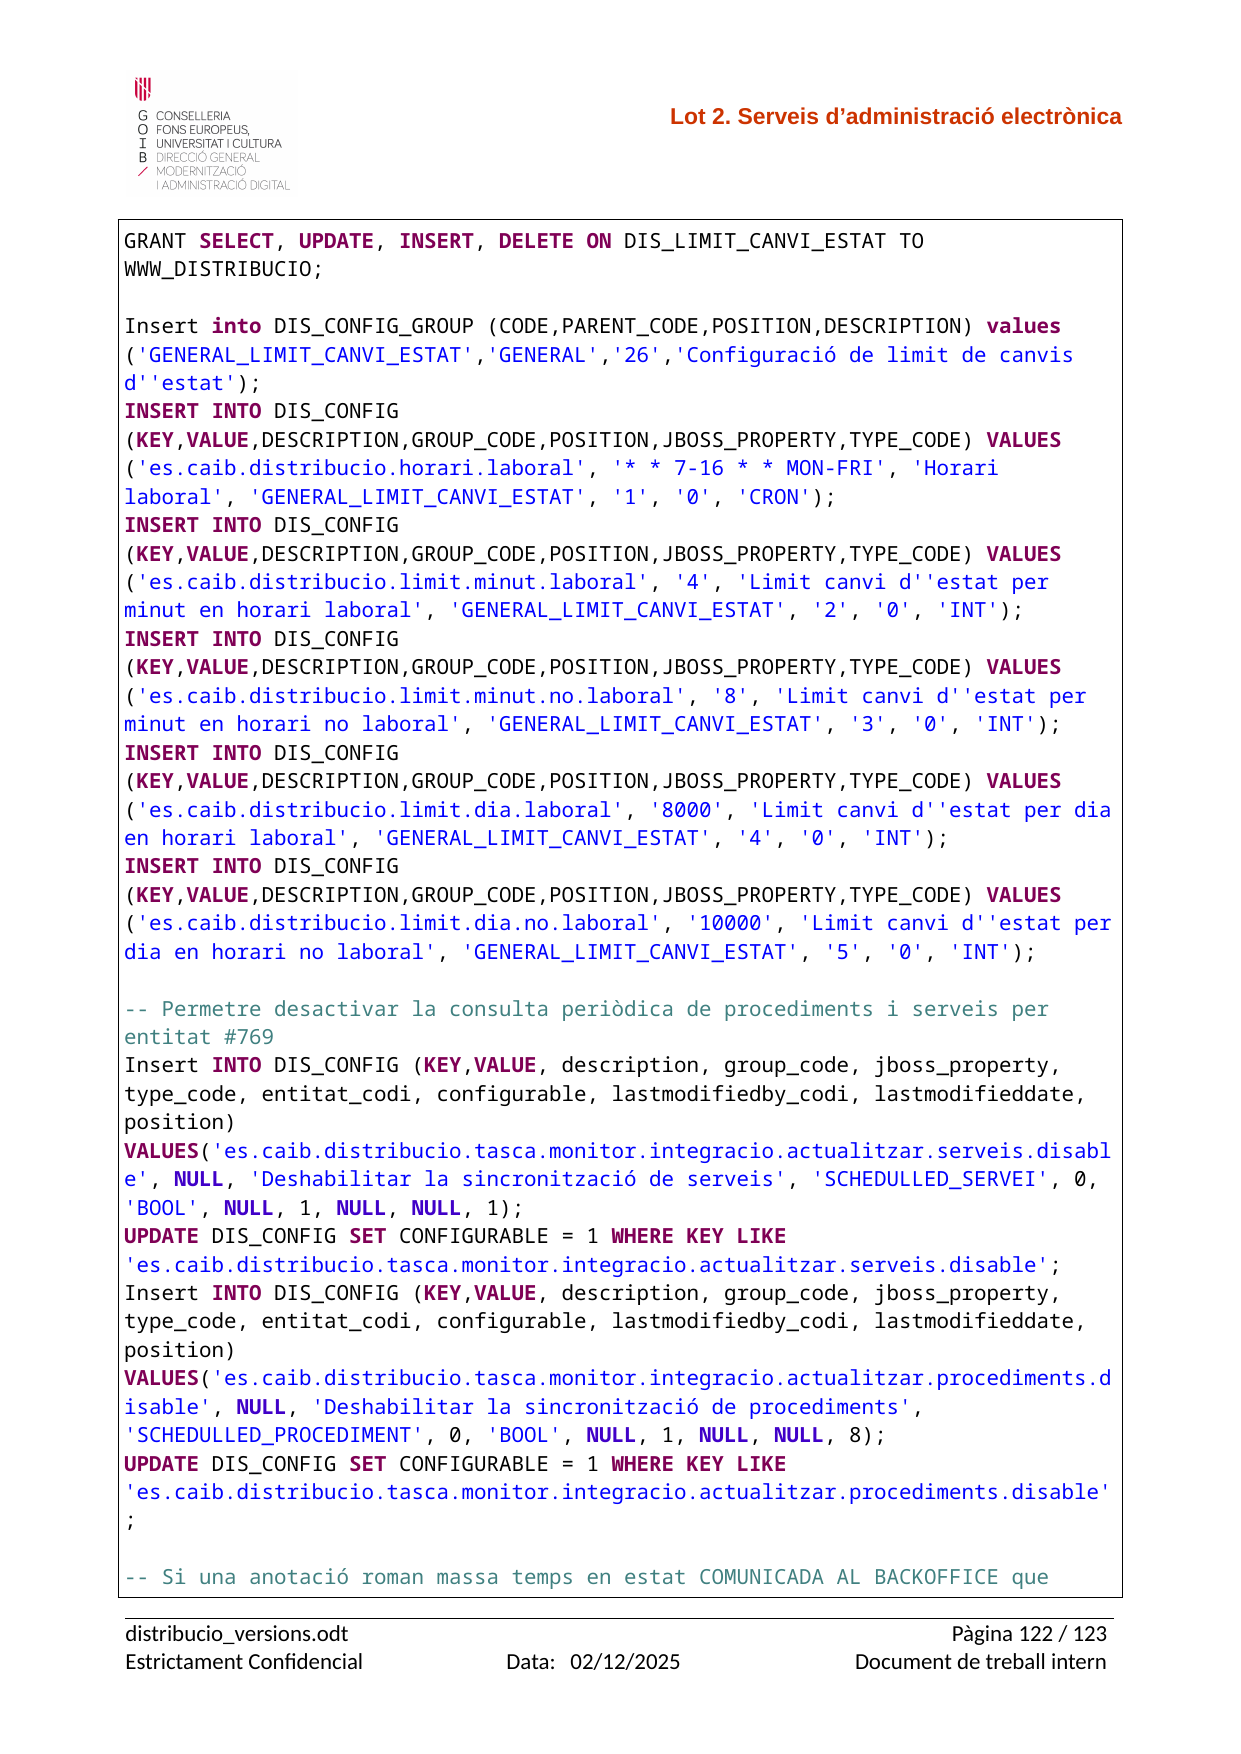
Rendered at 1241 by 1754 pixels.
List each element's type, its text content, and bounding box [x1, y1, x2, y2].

table_header GRANT SELECT, UPDATE, INSERT, DELETE ON DIS_LIMIT_CANVI_ESTAT TO WWW_DISTRIBUCIO; Insert into DIS_CONFIG_GROUP (CODE,PARENT_CODE,POSITION,DESCRIPTION) values ('GENERAL_LIMIT_CANVI_ESTAT','GENERAL','26','Configuració de limit de canvis d''estat'); INSERT INTO DIS_CONFIG (KEY,VALUE,DESCRIPTION,GROUP_CODE,POSITION,JBOSS_PROPERTY,TYPE_CODE) VALUES ('es.caib.distribucio.horari.laboral', '* * 7-16 * * MON-FRI', 'Horari laboral', 'GENERAL_LIMIT_CANVI_ESTAT', '1', '0', 'CRON'); INSERT INTO DIS_CONFIG (KEY,VALUE,DESCRIPTION,GROUP_CODE,POSITION,JBOSS_PROPERTY,TYPE_CODE) VALUES ('es.caib.distribucio.limit.minut.laboral', '4', 'Limit canvi d''estat per minut en horari laboral', 'GENERAL_LIMIT_CANVI_ESTAT', '2', '0', 'INT'); INSERT INTO DIS_CONFIG (KEY,VALUE,DESCRIPTION,GROUP_CODE,POSITION,JBOSS_PROPERTY,TYPE_CODE) VALUES ('es.caib.distribucio.limit.minut.no.laboral', '8', 'Limit canvi d''estat per minut en horari no laboral', 'GENERAL_LIMIT_CANVI_ESTAT', '3', '0', 'INT'); INSERT INTO DIS_CONFIG (KEY,VALUE,DESCRIPTION,GROUP_CODE,POSITION,JBOSS_PROPERTY,TYPE_CODE) VALUES ('es.caib.distribucio.limit.dia.laboral', '8000', 'Limit canvi d''estat per dia en horari laboral', 'GENERAL_LIMIT_CANVI_ESTAT', '4', '0', 'INT'); INSERT INTO DIS_CONFIG (KEY,VALUE,DESCRIPTION,GROUP_CODE,POSITION,JBOSS_PROPERTY,TYPE_CODE) VALUES ('es.caib.distribucio.limit.dia.no.laboral', '10000', 'Limit canvi d''estat per dia en horari no laboral', 'GENERAL_LIMIT_CANVI_ESTAT', '5', '0', 'INT'); -- Permetre desactivar la consulta periòdica de procediments i serveis per entitat #769 Insert INTO DIS_CONFIG (KEY,VALUE, description, group_code, jboss_property, type_code, entitat_codi, configurable, lastmodifiedby_codi, lastmodifieddate, position) VALUES('es.caib.distribucio.tasca.monitor.integracio.actualitzar.serveis.disable', NULL, 'Deshabilitar la sincronització de serveis', 'SCHEDULLED_SERVEI', 0, 'BOOL', NULL, 1, NULL, NULL, 1); UPDATE DIS_CONFIG SET CONFIGURABLE = 1 WHERE KEY LIKE 'es.caib.distribucio.tasca.monitor.integracio.actualitzar.serveis.disable'; Insert INTO DIS_CONFIG (KEY,VALUE, description, group_code, jboss_property, type_code, entitat_codi, configurable, lastmodifiedby_codi, lastmodifieddate, position) VALUES('es.caib.distribucio.tasca.monitor.integracio.actualitzar.procediments.disable', NULL, 'Deshabilitar la sincronització de procediments', 'SCHEDULLED_PROCEDIMENT', 0, 'BOOL', NULL, 1, NULL, NULL, 8); UPDATE DIS_CONFIG SET CONFIGURABLE = 1 WHERE KEY LIKE 'es.caib.distribucio.tasca.monitor.integracio.actualitzar.procediments.disable'; -- Si una anotació roman massa temps en estat COMUNICADA AL BACKOFFICE que [119, 220, 1122, 1597]
picture [126, 70, 299, 197]
